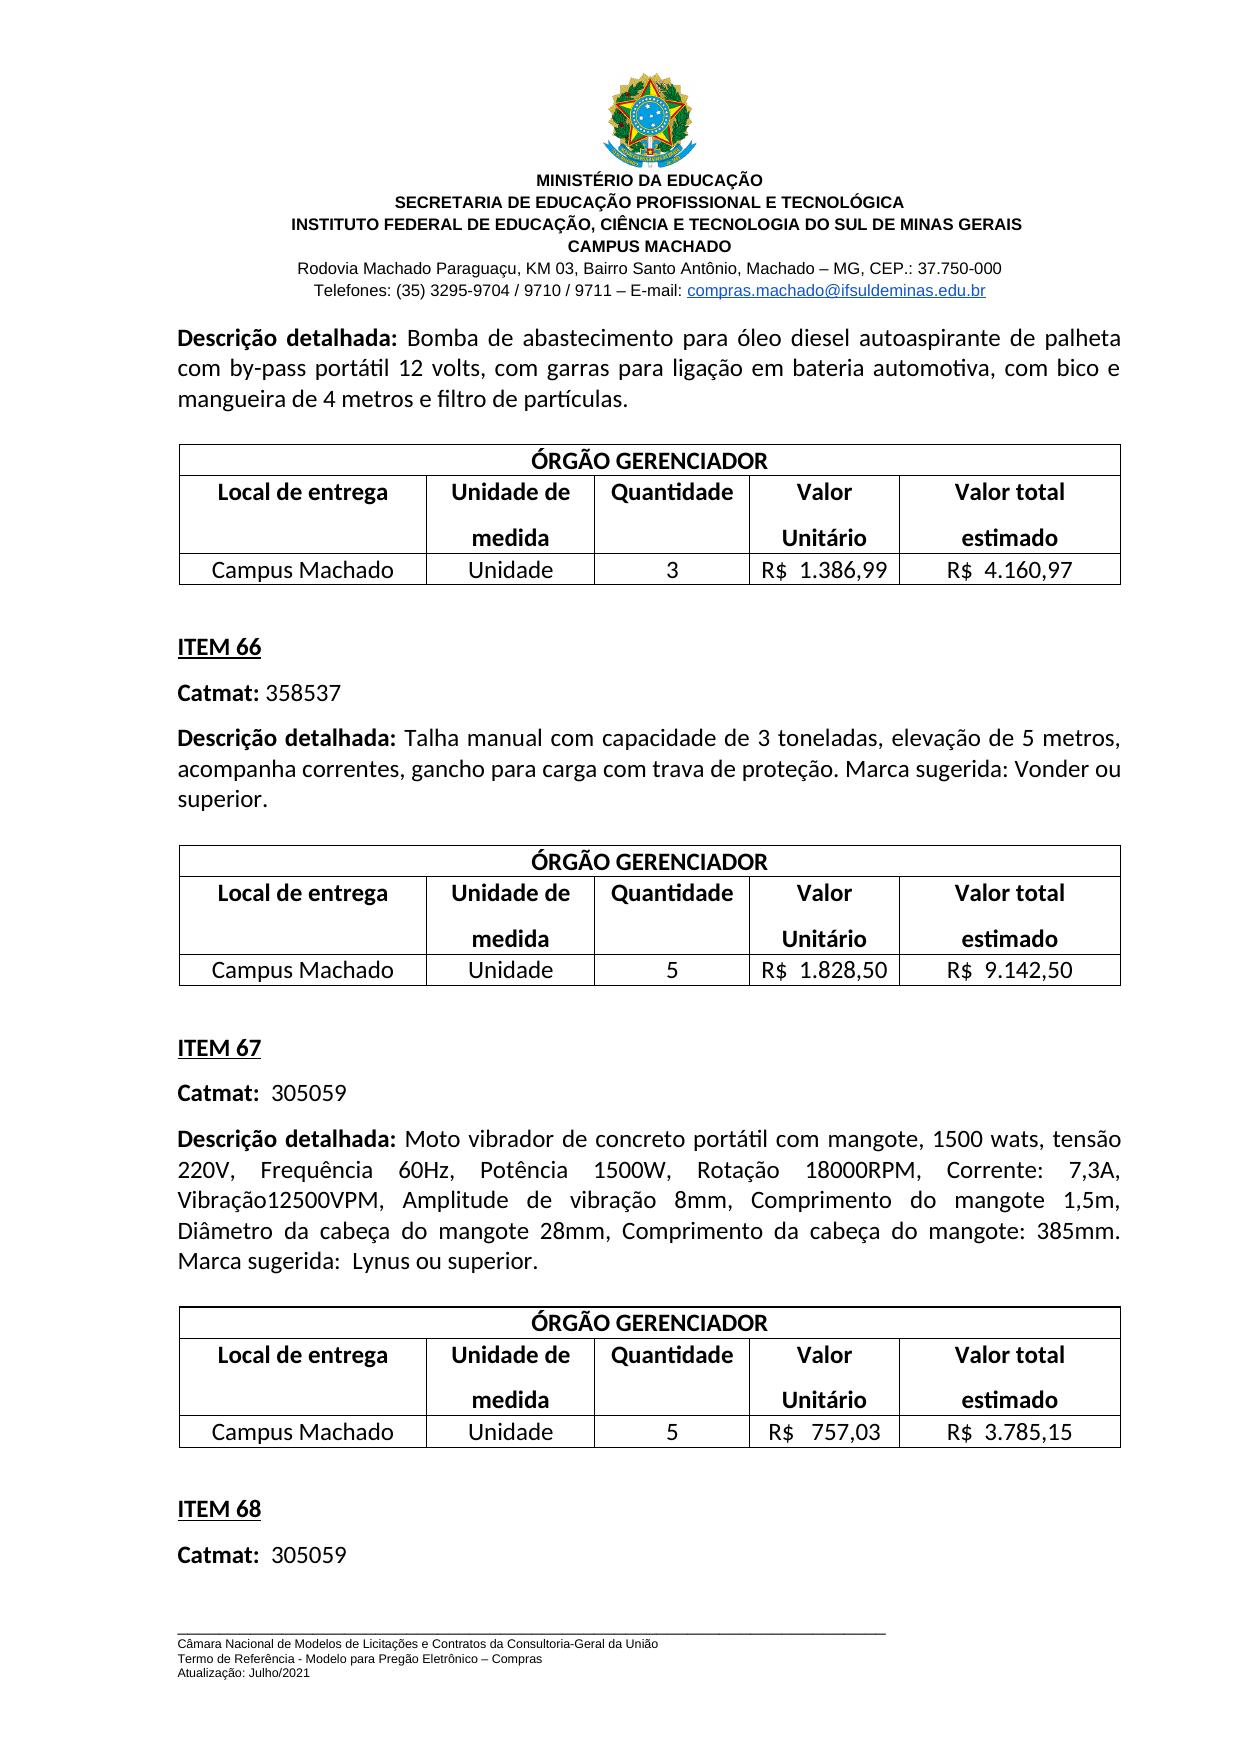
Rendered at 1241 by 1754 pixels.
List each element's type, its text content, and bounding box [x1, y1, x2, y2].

table_cell Quantidade [595, 1339, 749, 1415]
table_cell 3 [595, 554, 749, 584]
table_header ÓRGÃO GERENCIADOR [180, 846, 1120, 876]
picture [603, 73, 697, 168]
table_cell Local de entrega [180, 877, 426, 953]
text ITEM 66 [177, 631, 1108, 662]
table_cell R$ 3.785,15 [900, 1416, 1120, 1447]
text Catmat: 358537 [177, 677, 1122, 707]
table_cell Valor total estimado [900, 1339, 1120, 1415]
text ITEM 67 [177, 1032, 1108, 1062]
table_cell Campus Machado [180, 955, 426, 985]
text Catmat: 305059 [177, 1539, 1122, 1570]
table_cell Unidade de medida [427, 877, 594, 953]
text Descrição detalhada: Bomba de abastecimento para óleo diesel autoaspirante de palheta com by-pass portátil 12 volts, com garras para ligação em bateria automotiva, com bico e mangueira de 4 metros e filtro de partículas. [177, 322, 1122, 413]
table_header ÓRGÃO GERENCIADOR [180, 1308, 1120, 1338]
table_cell Campus Machado [180, 1416, 426, 1447]
table_cell R$ 4.160,97 [900, 554, 1120, 584]
text ITEM 68 [177, 1493, 1108, 1524]
table_cell R$ 1.386,99 [750, 554, 899, 584]
text Descrição detalhada: Talha manual com capacidade de 3 toneladas, elevação de 5 metros, acompanha correntes, gancho para carga com trava de proteção. Marca sugerida: Vonder ou superior. [177, 722, 1122, 814]
table_cell Unidade de medida [427, 476, 594, 553]
table_cell Valor Unitário [750, 476, 899, 553]
picture [643, 163, 658, 168]
table_cell Unidade de medida [427, 1339, 594, 1415]
table_cell R$ 757,03 [750, 1416, 899, 1447]
table_cell Valor total estimado [900, 877, 1120, 953]
table_cell Local de entrega [180, 476, 426, 553]
table_cell Unidade [427, 1416, 594, 1447]
table_cell Local de entrega [180, 1339, 426, 1415]
text Descrição detalhada: Moto vibrador de concreto portátil com mangote, 1500 wats, tensão 220V, Frequência 60Hz, Potência 1500W, Rotação 18000RPM, Corrente: 7,3A, Vibração12500VPM, Amplitude de vibração 8mm, Comprimento do mangote 1,5m, Diâmetro da cabeça do mangote 28mm, Comprimento da cabeça do mangote: 385mm. Marca sugerida: Lynus ou superior. [177, 1123, 1122, 1276]
table_cell Unidade [427, 955, 594, 985]
table_cell Valor total estimado [900, 476, 1120, 553]
table_cell 5 [595, 955, 749, 985]
table_cell Valor Unitário [750, 877, 899, 953]
table_cell Quantidade [595, 476, 749, 553]
table_cell Campus Machado [180, 554, 426, 584]
table_cell R$ 9.142,50 [900, 955, 1120, 985]
table_cell 5 [595, 1416, 749, 1447]
table_cell R$ 1.828,50 [750, 955, 899, 985]
table_cell Quantidade [595, 877, 749, 953]
text Catmat: 305059 [177, 1077, 1122, 1108]
table_header ÓRGÃO GERENCIADOR [180, 445, 1120, 475]
picture [669, 149, 680, 155]
table_cell Unidade [427, 554, 594, 584]
table_cell Valor Unitário [750, 1339, 899, 1415]
